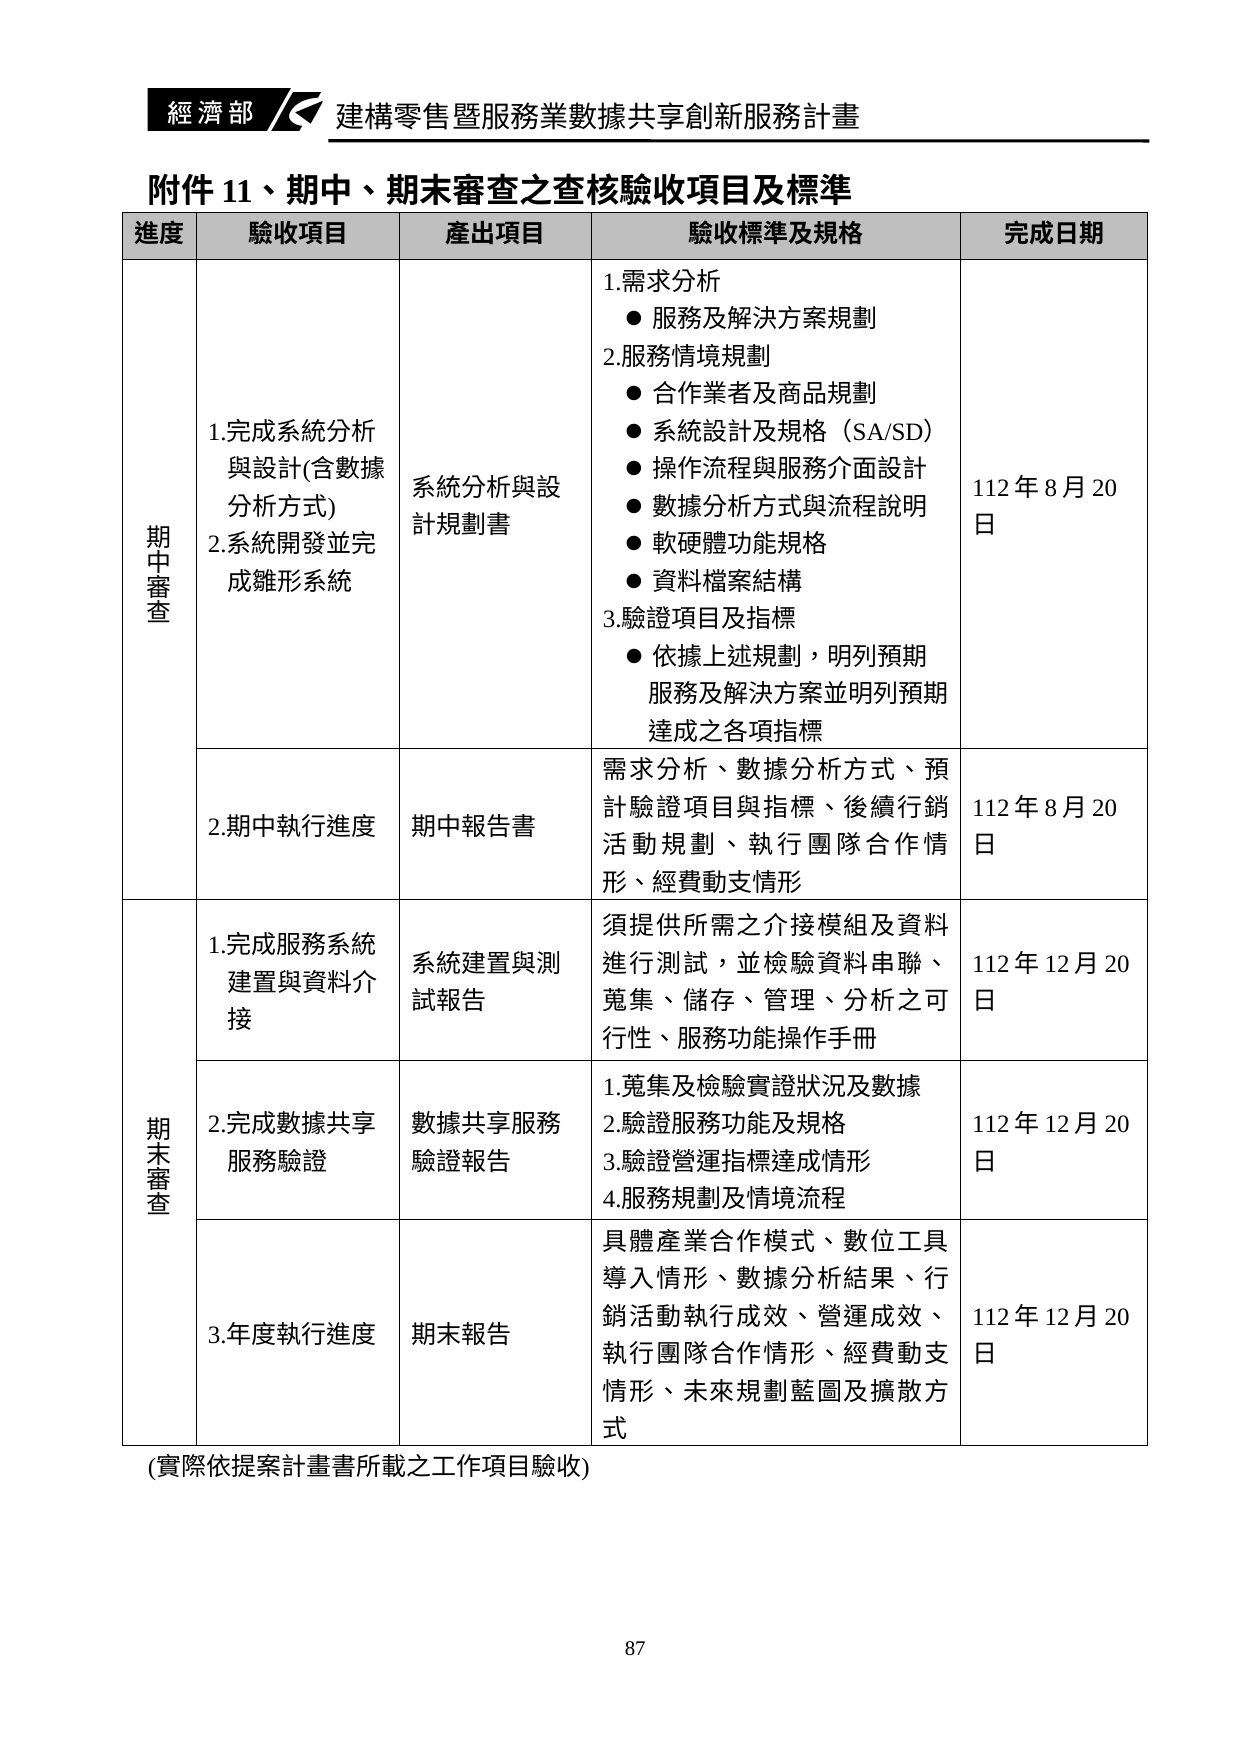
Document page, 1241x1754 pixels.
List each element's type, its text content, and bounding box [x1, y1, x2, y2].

table_cell 2.期中執行進度 [197, 749, 399, 899]
table_cell 系統建置與測試報告 [400, 900, 591, 1060]
table_cell 112年8月20日 [961, 749, 1147, 899]
table_cell 期中審查 [123, 260, 196, 899]
table_cell 2.完成數據共享服務驗證 [197, 1061, 399, 1219]
table_header 產出項目 [400, 213, 591, 259]
table_cell 112年12月20日 [961, 900, 1147, 1060]
table_cell 系統分析與設計規劃書 [400, 260, 591, 748]
text (實際依提案計畫書所載之工作項目驗收) [148, 1446, 1122, 1482]
picture [147, 88, 323, 131]
table_cell 期末審查 [123, 900, 196, 1445]
table_cell 1.完成服務系統建置與資料介接 [197, 900, 399, 1060]
table_cell 數據共享服務驗證報告 [400, 1061, 591, 1219]
table_cell 需求分析、數據分析方式、預計驗證項目與指標、後續行銷活動規劃、執行團隊合作情形、經費動支情形 [592, 749, 960, 899]
table_cell 3.年度執行進度 [197, 1220, 399, 1445]
table_cell 須提供所需之介接模組及資料進行測試，並檢驗資料串聯、蒐集、儲存、管理、分析之可行性、服務功能操作手冊 [592, 900, 960, 1060]
table_cell 1.完成系統分析與設計(含數據分析方式) 2.系統開發並完成雛形系統 [197, 260, 399, 748]
table_header 完成日期 [961, 213, 1147, 259]
table_header 進度 [123, 213, 196, 259]
table_header 驗收項目 [197, 213, 399, 259]
table_cell 具體產業合作模式、數位工具導入情形、數據分析結果、行銷活動執行成效、營運成效、執行團隊合作情形、經費動支情形、未來規劃藍圖及擴散方式 [592, 1220, 960, 1445]
table_cell 期中報告書 [400, 749, 591, 899]
table_cell 1.需求分析 服務及解決方案規劃 2.服務情境規劃 合作業者及商品規劃 系統設計及規格（SA/SD） 操作流程與服務介面設計 數據分析方式與流程說明 軟硬體功能規格 資料檔案結構 3.驗證項目及指標 依據上述規劃，明列預期服務及解決方案並明列預期達成之各項指標 [592, 260, 960, 748]
table_cell 期末報告 [400, 1220, 591, 1445]
table_cell 1.蒐集及檢驗實證狀況及數據 2.驗證服務功能及規格 3.驗證營運指標達成情形 4.服務規劃及情境流程 [592, 1061, 960, 1219]
table_cell 112年8月20日 [961, 260, 1147, 748]
table_cell 112年12月20日 [961, 1220, 1147, 1445]
table_cell 112年12月20日 [961, 1061, 1147, 1219]
table_header 驗收標準及規格 [592, 213, 960, 259]
subtitle 附件11、期中、期末審查之查核驗收項目及標準 [148, 164, 1122, 212]
